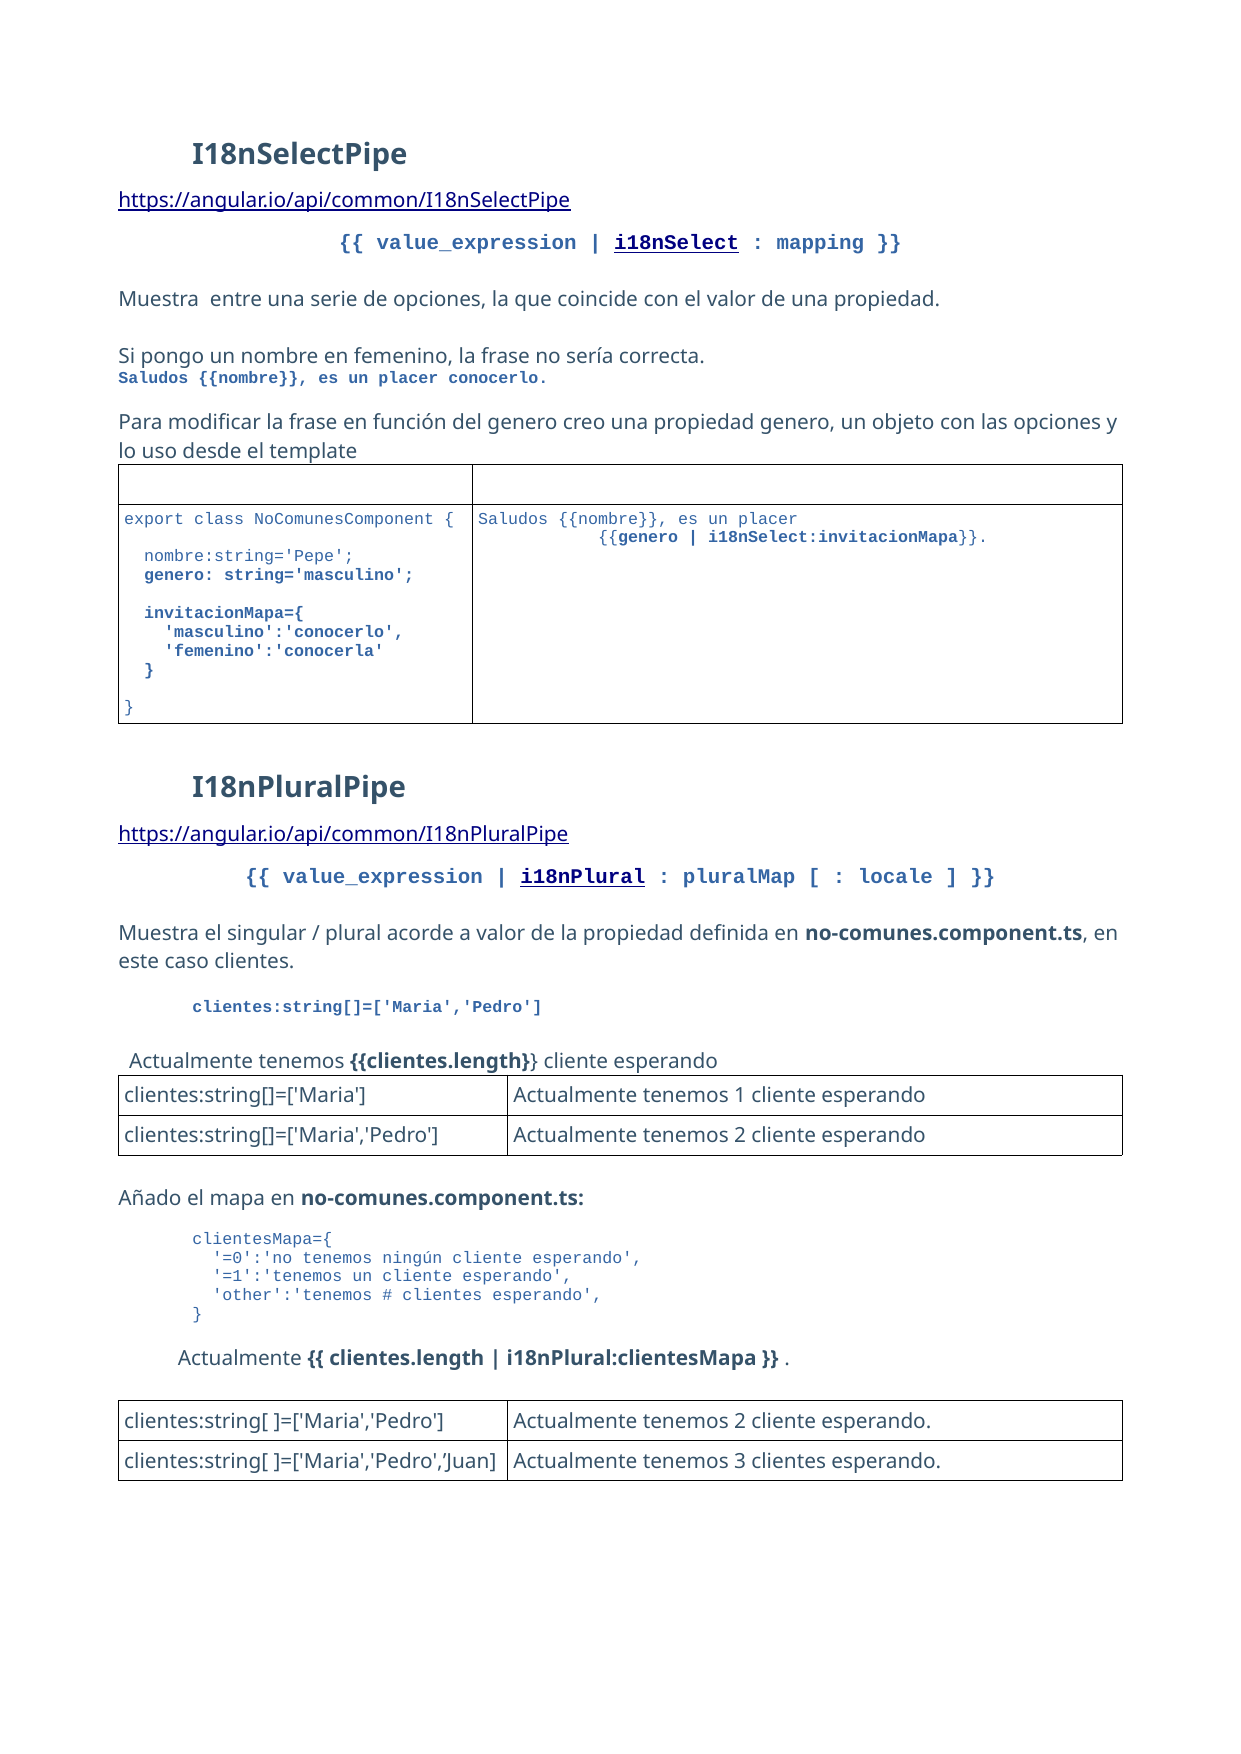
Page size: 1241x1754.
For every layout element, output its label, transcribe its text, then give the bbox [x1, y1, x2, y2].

table_cell Actualmente tenemos 2 cliente esperando [508, 1116, 1122, 1154]
table_cell clientes:string[]=['Maria','Pedro'] [119, 1116, 507, 1154]
text Para modificar la frase en función del genero creo una propiedad genero, un objeto con las opciones y lo uso desde el template [118, 407, 1122, 464]
table_header Actualmente tenemos 2 cliente esperando. [508, 1401, 1122, 1440]
text Si pongo un nombre en femenino, la frase no sería correcta. [118, 341, 1122, 370]
table_cell clientes:string[ ]=['Maria','Pedro',’Juan] [119, 1441, 507, 1480]
table_header clientes:string[ ]=['Maria','Pedro'] [119, 1401, 507, 1440]
text '=1':'tenemos un cliente esperando', [192, 1268, 1122, 1287]
text clientesMapa={ [192, 1230, 1122, 1249]
text '=0':'no tenemos ningún cliente esperando', [192, 1249, 1122, 1268]
text {{ value_expression | i18nPlural : pluralMap [ : locale ] }} [118, 866, 1122, 890]
text Añado el mapa en no-comunes.component.ts: [118, 1183, 1122, 1211]
text Actualmente tenemos {{clientes.length}} cliente esperando [118, 1046, 1122, 1074]
table_cell Actualmente tenemos 3 clientes esperando. [508, 1441, 1122, 1480]
table_header [473, 465, 1122, 504]
subtitle I18nPluralPipe [118, 766, 1122, 806]
table_cell Saludos {{nombre}}, es un placer {{genero | i18nSelect:invitacionMapa}}. [473, 505, 1122, 723]
table_header [119, 465, 472, 504]
table_cell export class NoComunesComponent { nombre:string='Pepe'; genero: string='masculino'; invitacionMapa={ 'masculino':'conocerlo', 'femenino':'conocerla' } } [119, 505, 472, 723]
table_header Actualmente tenemos 1 cliente esperando [508, 1076, 1122, 1114]
table_header clientes:string[]=['Maria'] [119, 1076, 507, 1114]
text Saludos {{nombre}}, es un placer conocerlo. [118, 370, 1122, 389]
text Muestra entre una serie de opciones, la que coincide con el valor de una propiedad. [118, 284, 1122, 313]
subtitle I18nSelectPipe [118, 133, 1122, 173]
text Muestra el singular / plural acorde a valor de la propiedad definida en no-comunes.component.ts, en este caso clientes. [118, 918, 1122, 975]
text https://angular.io/api/common/I18nPluralPipe [118, 819, 1122, 847]
text } [192, 1306, 1122, 1324]
text Actualmente {{ clientes.length | i18nPlural:clientesMapa }} . [118, 1343, 1122, 1372]
text clientes:string[]=['Maria','Pedro'] [192, 999, 1122, 1018]
text {{ value_expression | i18nSelect : mapping }} [118, 232, 1122, 256]
text https://angular.io/api/common/I18nSelectPipe [118, 185, 1122, 214]
text 'other':'tenemos # clientes esperando', [192, 1287, 1122, 1306]
